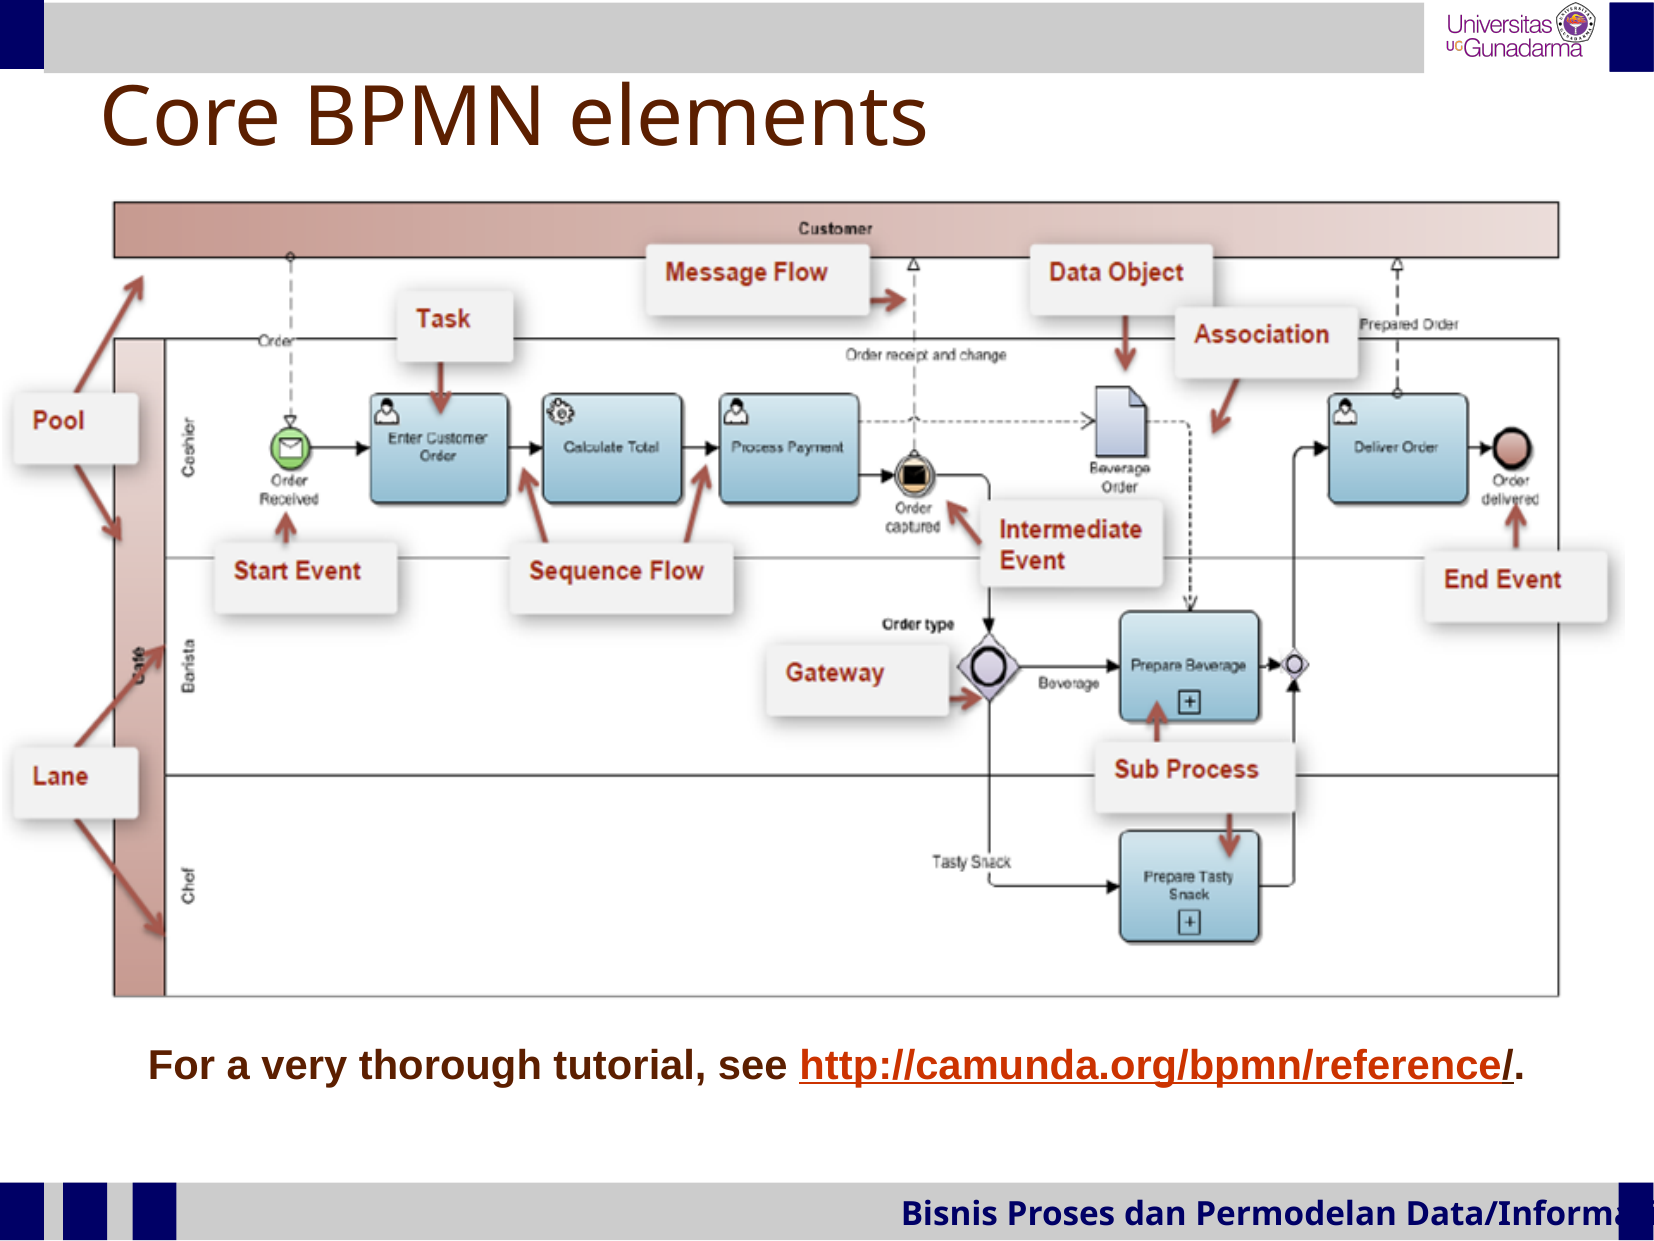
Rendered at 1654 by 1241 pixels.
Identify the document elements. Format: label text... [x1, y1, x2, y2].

picture [1437, 2, 1610, 62]
title Core BPMN elements [84, 31, 1601, 169]
text_box For a very thorough tutorial, see http://camunda.org/bpmn/reference/. [133, 1030, 1552, 1096]
picture [2, 169, 1625, 1028]
